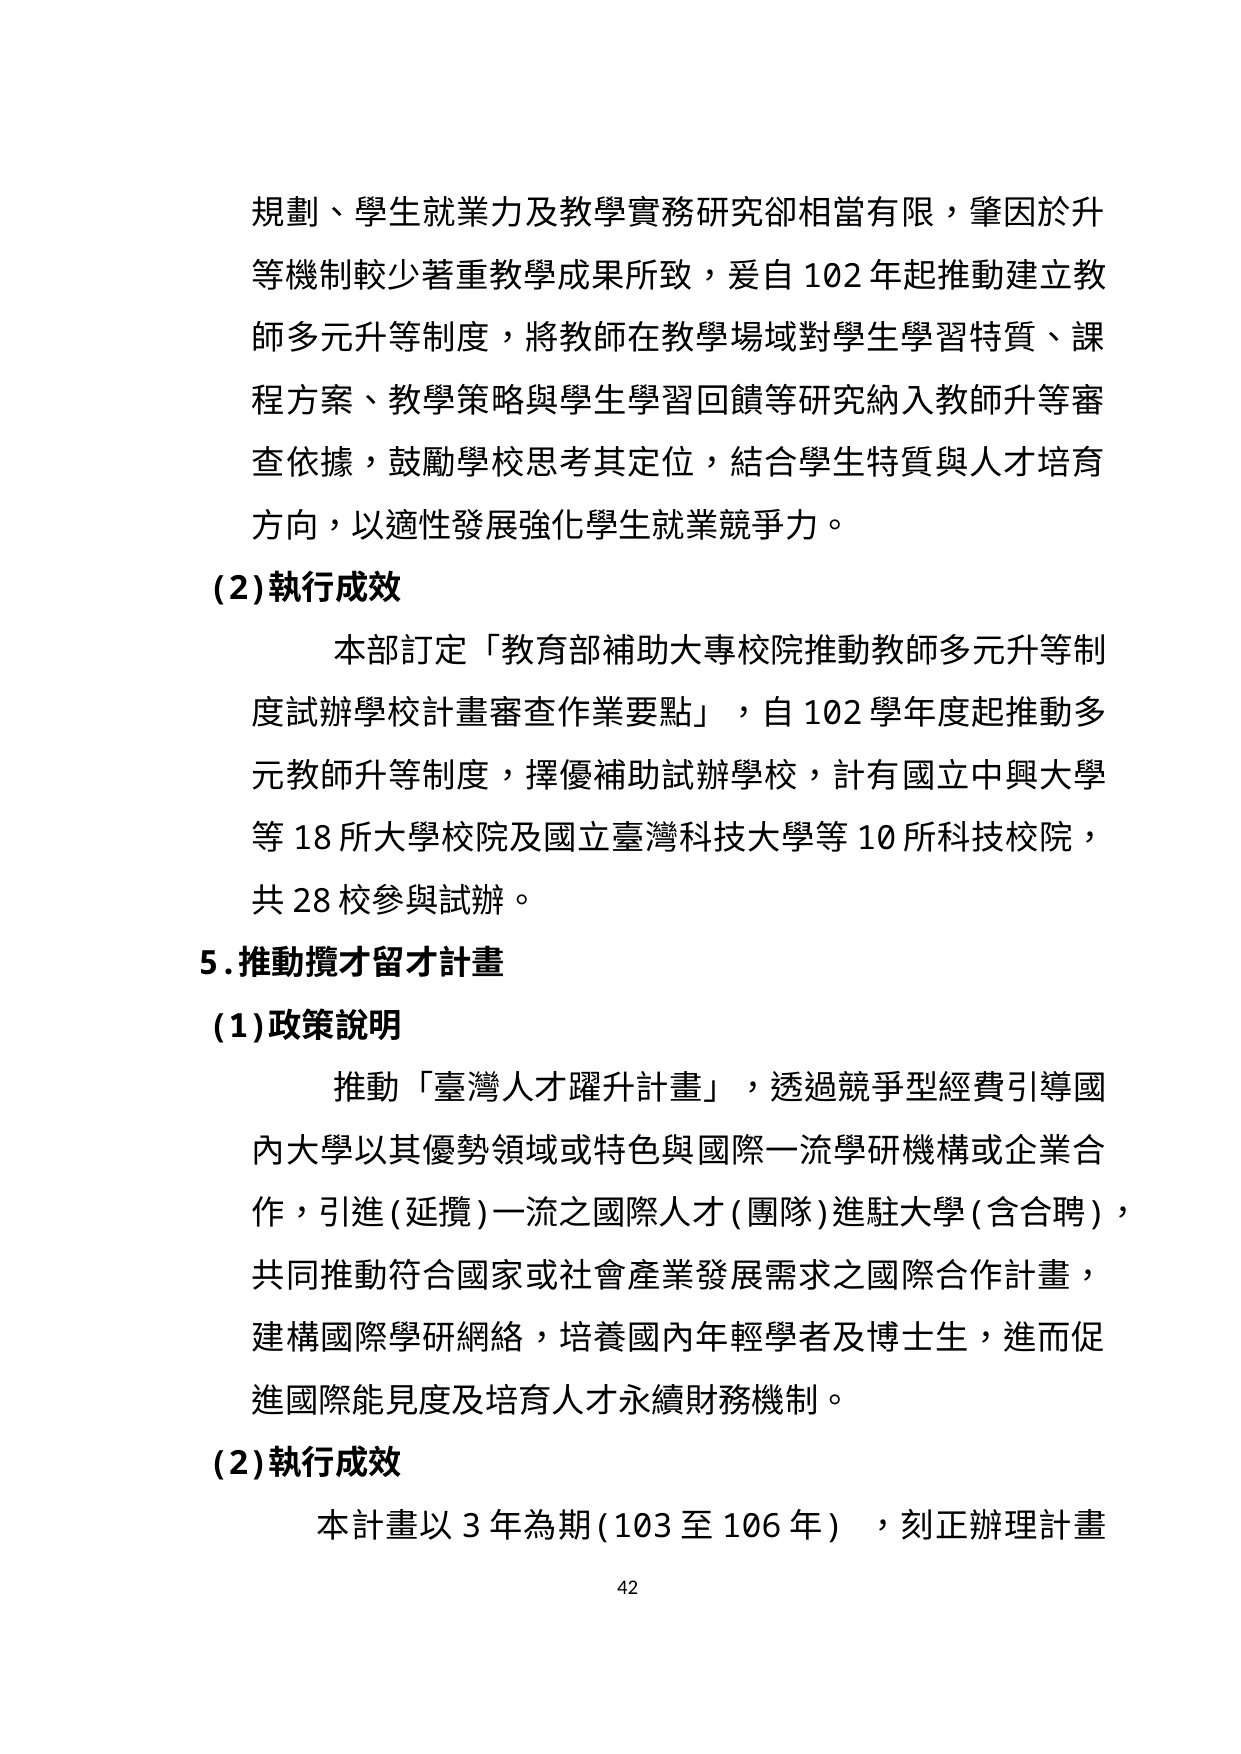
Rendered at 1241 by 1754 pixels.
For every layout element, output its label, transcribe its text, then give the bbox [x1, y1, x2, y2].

text 規劃、學生就業力及教學實務研究卻相當有限，肇因於升等機制較少著重教學成果所致，爰自102年起推動建立教師多元升等制度，將教師在教學場域對學生學習特質、課程方案、教學策略與學生學習回饋等研究納入教師升等審查依據，鼓勵學校思考其定位，結合學生特質與人才培育方向，以適性發展強化學生就業競爭力。 [252, 175, 1107, 550]
text (2)執行成效 [148, 1425, 1107, 1487]
text 5.推動攬才留才計畫 [198, 925, 1107, 987]
text 本計畫以3年為期(103至106年) ，刻正辦理計畫 [252, 1487, 1107, 1550]
text (2)執行成效 [148, 550, 1107, 612]
text 本部訂定「教育部補助大專校院推動教師多元升等制度試辦學校計畫審查作業要點」，自102學年度起推動多元教師升等制度，擇優補助試辦學校，計有國立中興大學等18所大學校院及國立臺灣科技大學等10所科技校院，共28校參與試辦。 [252, 612, 1107, 925]
text 推動「臺灣人才躍升計畫」，透過競爭型經費引導國內大學以其優勢領域或特色與國際一流學研機構或企業合作，引進(延攬)一流之國際人才(團隊)進駐大學(含合聘)，共同推動符合國家或社會產業發展需求之國際合作計畫，建構國際學研網絡，培養國內年輕學者及博士生，進而促進國際能見度及培育人才永續財務機制。 [251, 1050, 1107, 1425]
text (1)政策說明 [148, 987, 1107, 1050]
